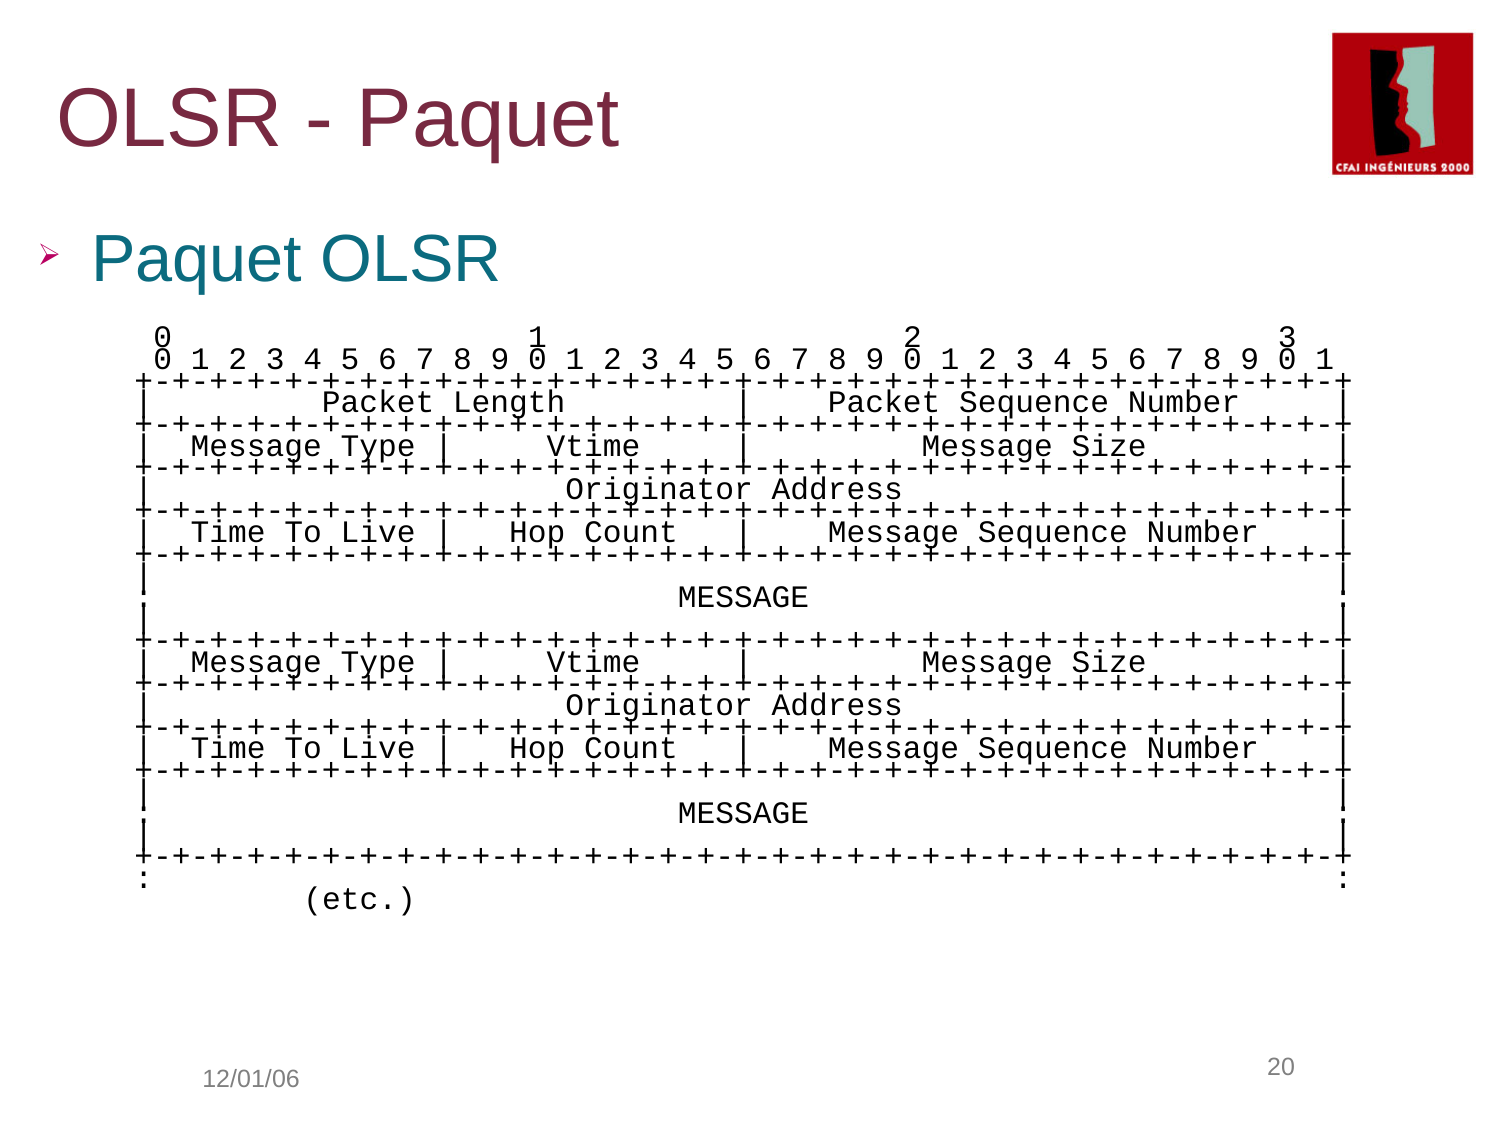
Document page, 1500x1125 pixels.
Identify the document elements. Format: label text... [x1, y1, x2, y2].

list Paquet OLSR [37, 184, 1463, 331]
picture [1461, 29, 1477, 178]
title OLSR - Paquet [41, 23, 1461, 184]
text_box 0 1 2 3 0 1 2 3 4 5 6 7 8 9 0 1 2 3 4 5 6 7 8 9 0 1 2 3 4 5 6 7 8 9 0 1 +-+-+-+-+-+-+-+-+-+-+-+-+-+-+-+-+-+-+-+-+-+-+-+-+-+-+-+-+-+-+-+-+ | Packet Length | Packet Sequence Number | +-+-+-+-+-+-+-+-+-+-+-+-+-+-+-+-+-+-+-+-+-+-+-+-+-+-+-+-+-+-+-+-+ | Message Type | Vtime | Message Size | +-+-+-+-+-+-+-+-+-+-+-+-+-+-+-+-+-+-+-+-+-+-+-+-+-+-+-+-+-+-+-+-+ | Originator Address | +-+-+-+-+-+-+-+-+-+-+-+-+-+-+-+-+-+-+-+-+-+-+-+-+-+-+-+-+-+-+-+-+ | Time To Live | Hop Count | Message Sequence Number | +-+-+-+-+-+-+-+-+-+-+-+-+-+-+-+-+-+-+-+-+-+-+-+-+-+-+-+-+-+-+-+-+ | | : MESSAGE : | | +-+-+-+-+-+-+-+-+-+-+-+-+-+-+-+-+-+-+-+-+-+-+-+-+-+-+-+-+-+-+-+-+ | Message Type | Vtime | Message Size | +-+-+-+-+-+-+-+-+-+-+-+-+-+-+-+-+-+-+-+-+-+-+-+-+-+-+-+-+-+-+-+-+ | Originator Address | +-+-+-+-+-+-+-+-+-+-+-+-+-+-+-+-+-+-+-+-+-+-+-+-+-+-+-+-+-+-+-+-+ | Time To Live | Hop Count | Message Sequence Number | +-+-+-+-+-+-+-+-+-+-+-+-+-+-+-+-+-+-+-+-+-+-+-+-+-+-+-+-+-+-+-+-+ | | : MESSAGE : | | +-+-+-+-+-+-+-+-+-+-+-+-+-+-+-+-+-+-+-+-+-+-+-+-+-+-+-+-+-+-+-+-+ : : (etc.) [7, 311, 1400, 1046]
